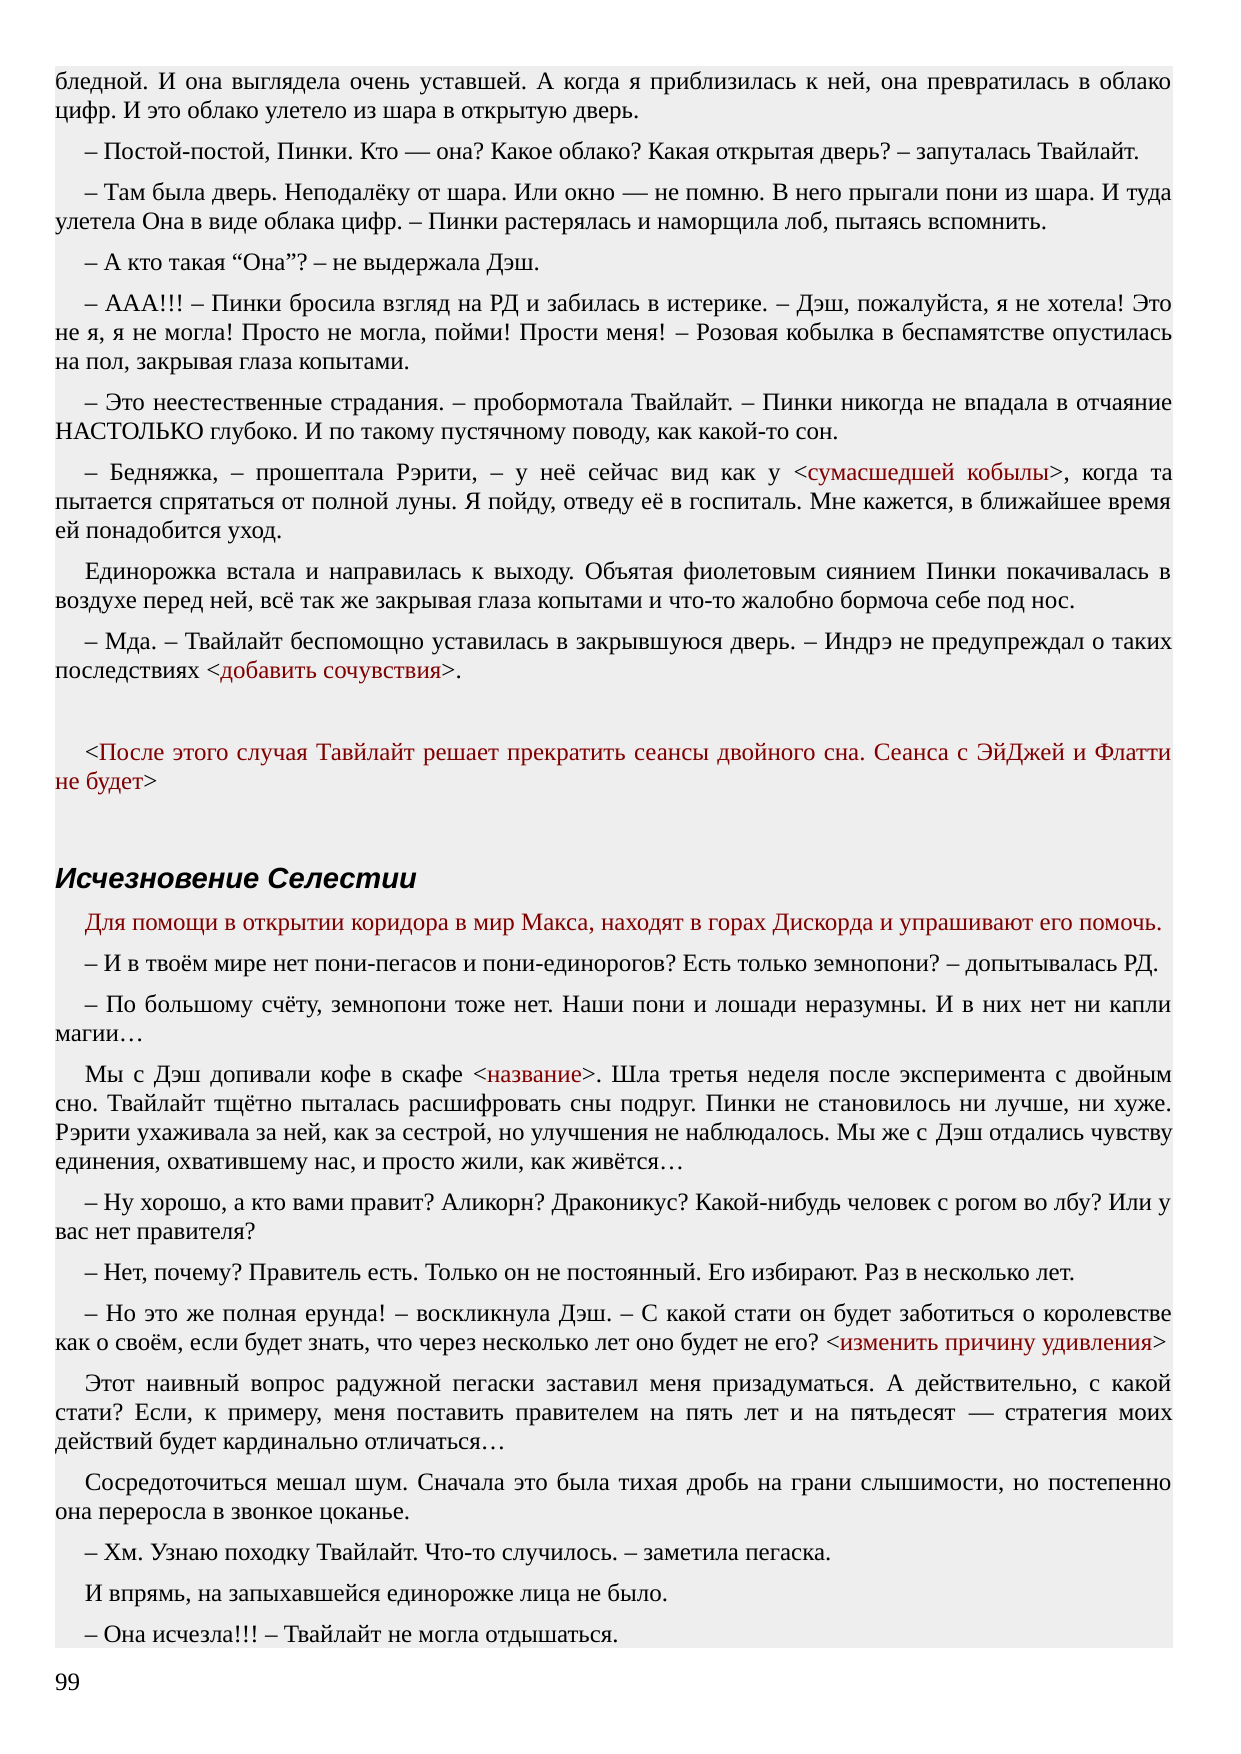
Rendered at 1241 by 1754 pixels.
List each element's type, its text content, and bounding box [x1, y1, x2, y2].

text – И в твоём мире нет пони-пегасов и пони-единорогов? Есть только земнопони? – допытывалась РД. [55, 948, 1173, 977]
text бледной. И она выглядела очень уставшей. А когда я приблизилась к ней, она превратилась в облако цифр. И это облако улетело из шара в открытую дверь. [55, 66, 1173, 123]
text – А кто такая “Она”? – не выдержала Дэш. [55, 247, 1173, 276]
text – Хм. Узнаю походку Твайлайт. Что-то случилось. – заметила пегаска. [55, 1537, 1173, 1566]
text – Мда. – Твайлайт беспомощно уставилась в закрывшуюся дверь. – Индрэ не предупреждал о таких последствиях <добавить сочувствия>. [55, 626, 1173, 683]
text – По большому счёту, земнопони тоже нет. Наши пони и лошади неразумны. И в них нет ни капли магии… [55, 989, 1173, 1047]
text – Но это же полная ерунда! – воскликнула Дэш. – С какой стати он будет заботиться о королевстве как о своём, если будет знать, что через несколько лет оно будет не его? <изменить причину удивления> [55, 1298, 1173, 1356]
subtitle Исчезновение Селестии [55, 861, 1173, 894]
text И впрямь, на запыхавшейся единорожке лица не было. [55, 1578, 1173, 1607]
text – Бедняжка, – прошептала Рэрити, – у неё сейчас вид как у <сумасшедшей кобылы>, когда та пытается спрятаться от полной луны. Я пойду, отведу её в госпиталь. Мне кажется, в ближайшее время ей понадобится уход. [55, 457, 1173, 543]
text – Ну хорошо, а кто вами правит? Аликорн? Драконикус? Какой-нибудь человек с рогом во лбу? Или у вас нет правителя? [55, 1187, 1173, 1244]
text Этот наивный вопрос радужной пегаски заставил меня призадуматься. А действительно, с какой стати? Если, к примеру, меня поставить правителем на пять лет и на пятьдесят — стратегия моих действий будет кардинально отличаться… [55, 1368, 1173, 1454]
text Сосредоточиться мешал шум. Сначала это была тихая дробь на грани слышимости, но постепенно она переросла в звонкое цоканье. [55, 1467, 1173, 1524]
text – Постой-постой, Пинки. Кто — она? Какое облако? Какая открытая дверь? – запуталась Твайлайт. [55, 136, 1173, 165]
text Мы с Дэш допивали кофе в cкафе <название>. Шла третья неделя после эксперимента с двойным сно. Твайлайт тщётно пыталась расшифровать сны подруг. Пинки не становилось ни лучше, ни хуже. Рэрити ухаживала за ней, как за сестрой, но улучшения не наблюдалось. Мы же с Дэш отдались чувству единения, охватившему нас, и просто жили, как живётся… [55, 1059, 1173, 1174]
text – ААА!!! – Пинки бросила взгляд на РД и забилась в истерике. – Дэш, пожалуйста, я не хотела! Это не я, я не могла! Просто не могла, пойми! Прости меня! – Розовая кобылка в беспамятстве опустилась на пол, закрывая глаза копытами. [55, 288, 1173, 375]
text – Это неестественные страдания. – пробормотала Твайлайт. – Пинки никогда не впадала в отчаяние НАСТОЛЬКО глубоко. И по такому пустячному поводу, как какой-то сон. [55, 387, 1173, 445]
text Для помощи в открытии коридора в мир Макса, находят в горах Дискорда и упрашивают его помочь. [55, 907, 1173, 936]
text – Нет, почему? Правитель есть. Только он не постоянный. Его избирают. Раз в несколько лет. [55, 1257, 1173, 1286]
text Единорожка встала и направилась к выходу. Объятая фиолетовым сиянием Пинки покачивалась в воздухе перед ней, всё так же закрывая глаза копытами и что-то жалобно бормоча себе под нос. [55, 556, 1173, 613]
text <После этого случая Тавйлайт решает прекратить сеансы двойного сна. Сеанса с ЭйДжей и Флатти не будет> [55, 737, 1173, 795]
text – Там была дверь. Неподалёку от шара. Или окно — не помню. В него прыгали пони из шара. И туда улетела Она в виде облака цифр. – Пинки растерялась и наморщила лоб, пытаясь вспомнить. [55, 177, 1173, 235]
text – Она исчезла!!! – Твайлайт не могла отдышаться. [55, 1619, 1173, 1648]
